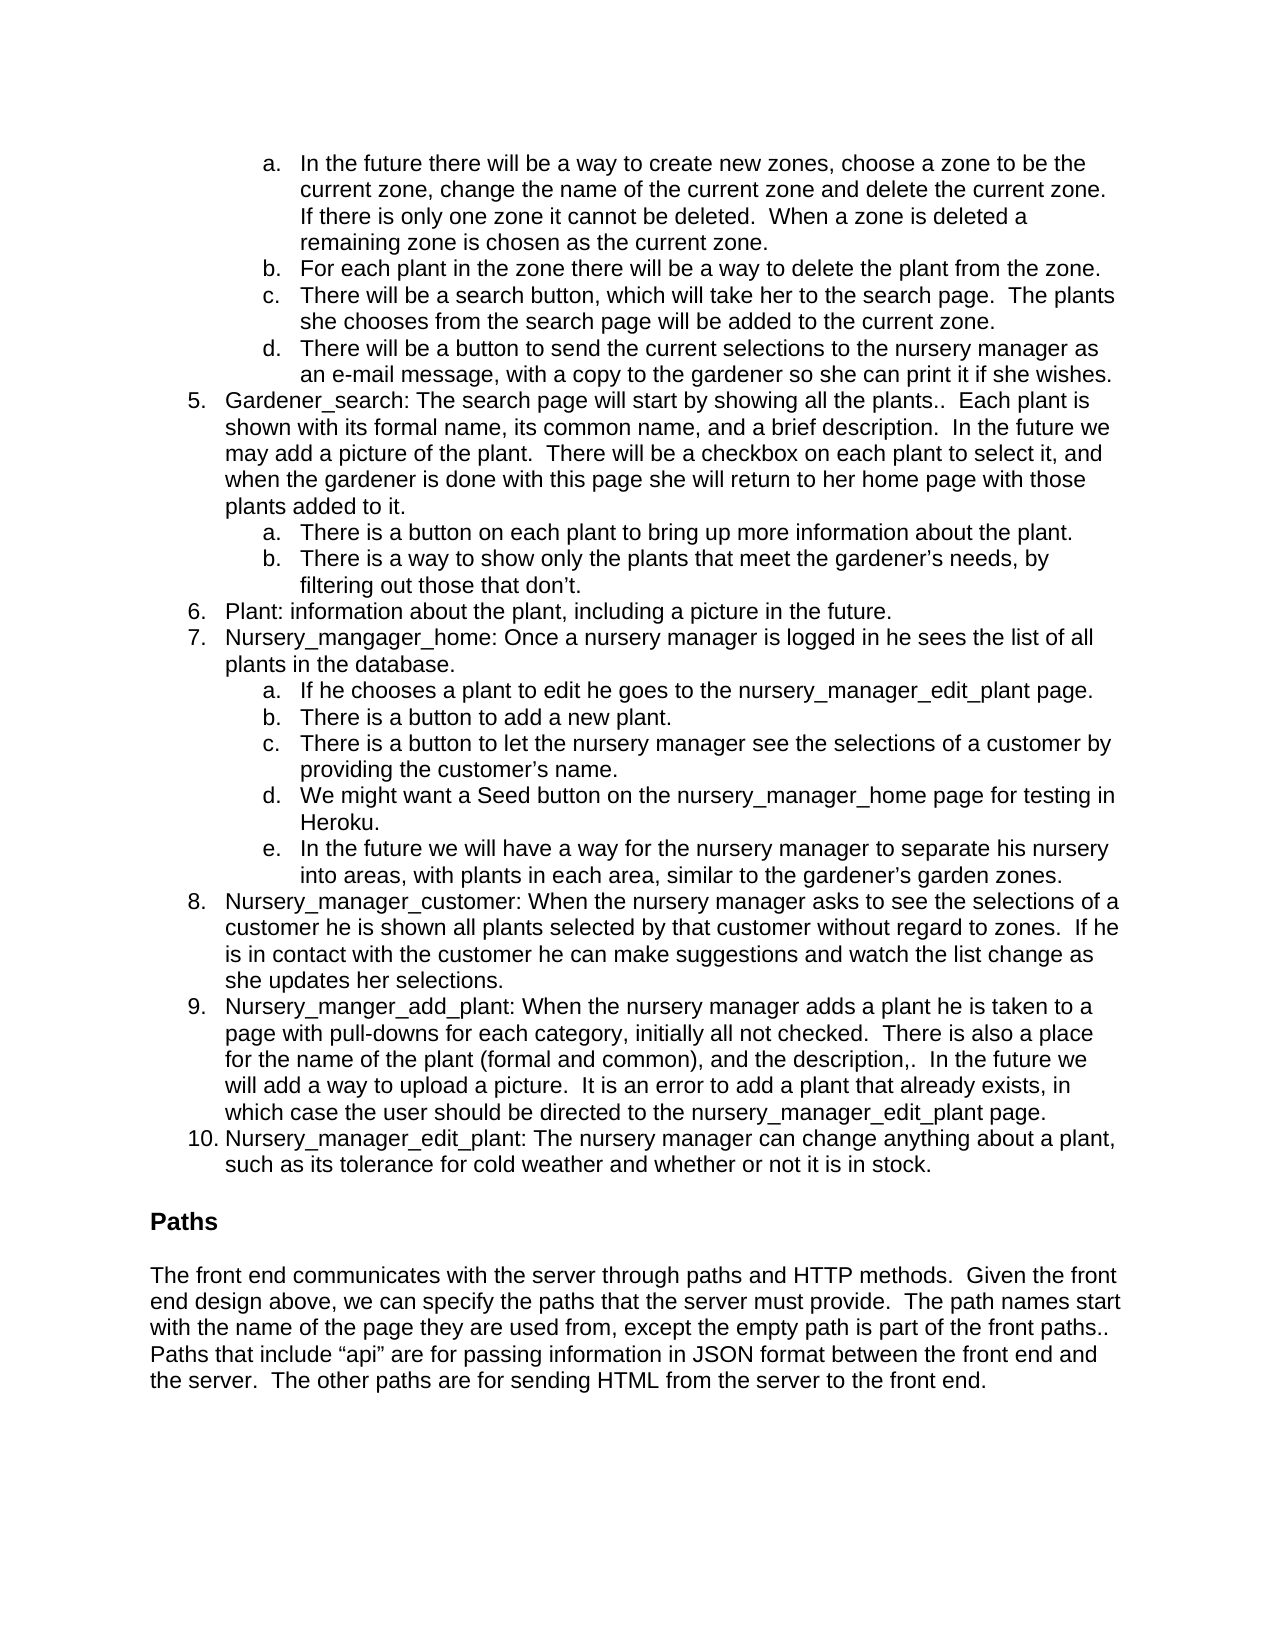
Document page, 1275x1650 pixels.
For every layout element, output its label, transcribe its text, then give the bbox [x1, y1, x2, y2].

list For each plant in the zone there will be a way to delete the plant from the zone. [262, 255, 1125, 282]
list There will be a search button, which will take her to the search page. The plants she chooses from the search page will be added to the current zone. [262, 282, 1125, 334]
list Plant: information about the plant, including a picture in the future. [187, 598, 1125, 624]
list We might want a Seed button on the nursery_manager_home page for testing in Heroku. [262, 782, 1125, 835]
list If he chooses a plant to edit he goes to the nursery_manager_edit_plant page. [262, 677, 1125, 703]
list In the future there will be a way to create new zones, choose a zone to be the current zone, change the name of the current zone and delete the current zone. If there is only one zone it cannot be deleted. When a zone is deleted a remaining zone is chosen as the current zone. [262, 150, 1125, 255]
list There will be a button to send the current selections to the nursery manager as an e-mail message, with a copy to the gardener so she can print it if she wishes. [262, 334, 1125, 387]
list In the future we will have a way for the nursery manager to separate his nursery into areas, with plants in each area, similar to the gardener’s garden zones. [262, 835, 1125, 888]
text Paths [150, 1207, 1125, 1235]
list There is a button to let the nursery manager see the selections of a customer by providing the customer’s name. [262, 730, 1125, 782]
text The front end communicates with the server through paths and HTTP methods. Given the front end design above, we can specify the paths that the server must provide. The path names start with the name of the page they are used from, except the empty path is part of the front paths.. Paths that include “api” are for passing information in JSON format between the front end and the server. The other paths are for sending HTML from the server to the front end. [150, 1262, 1125, 1393]
list Nursery_manager_edit_plant: The nursery manager can change anything about a plant, such as its tolerance for cold weather and whether or not it is in stock. [187, 1125, 1125, 1178]
list There is a button on each plant to bring up more information about the plant. [262, 519, 1125, 545]
list Nursery_manager_customer: When the nursery manager asks to see the selections of a customer he is shown all plants selected by that customer without regard to zones. If he is in contact with the customer he can make suggestions and watch the list change as she updates her selections. [187, 888, 1125, 993]
list Gardener_search: The search page will start by showing all the plants.. Each plant is shown with its formal name, its common name, and a brief description. In the future we may add a picture of the plant. There will be a checkbox on each plant to select it, and when the gardener is done with this page she will return to her home page with those plants added to it. [187, 387, 1125, 519]
list Nursery_mangager_home: Once a nursery manager is logged in he sees the list of all plants in the database. [187, 624, 1125, 677]
list There is a way to show only the plants that meet the gardener’s needs, by filtering out those that don’t. [262, 545, 1125, 598]
list Nursery_manger_add_plant: When the nursery manager adds a plant he is taken to a page with pull-downs for each category, initially all not checked. There is also a place for the name of the plant (formal and common), and the description,. In the future we will add a way to upload a picture. It is an error to add a plant that already exists, in which case the user should be directed to the nursery_manager_edit_plant page. [187, 993, 1125, 1125]
list There is a button to add a new plant. [262, 703, 1125, 730]
